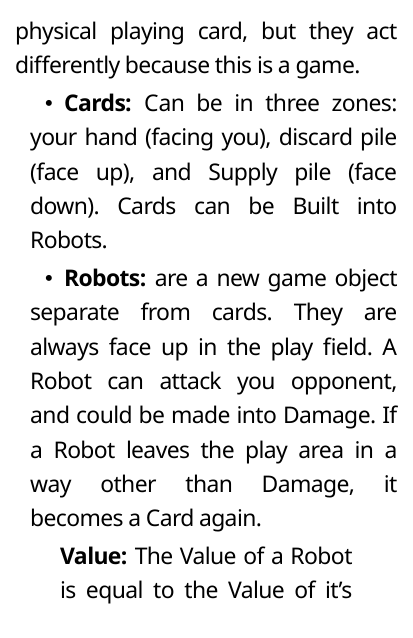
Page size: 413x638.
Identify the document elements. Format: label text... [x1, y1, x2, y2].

text physical playing card, but they act differently because this is a game. [15, 15, 397, 81]
list Cards: Can be in three zones: your hand (facing you), discard pile (face up), and Supply pile (face down). Cards can be Built into Robots. [30, 87, 397, 256]
list Value: The Value of a Robot is equal to the Value of it’s [60, 540, 352, 605]
list Robots: are a new game object separate from cards. They are always face up in the play field. A Robot can attack you opponent, and could be made into Damage. If a Robot leaves the play area in a way other than Damage, it becomes a Card again. [30, 262, 397, 533]
